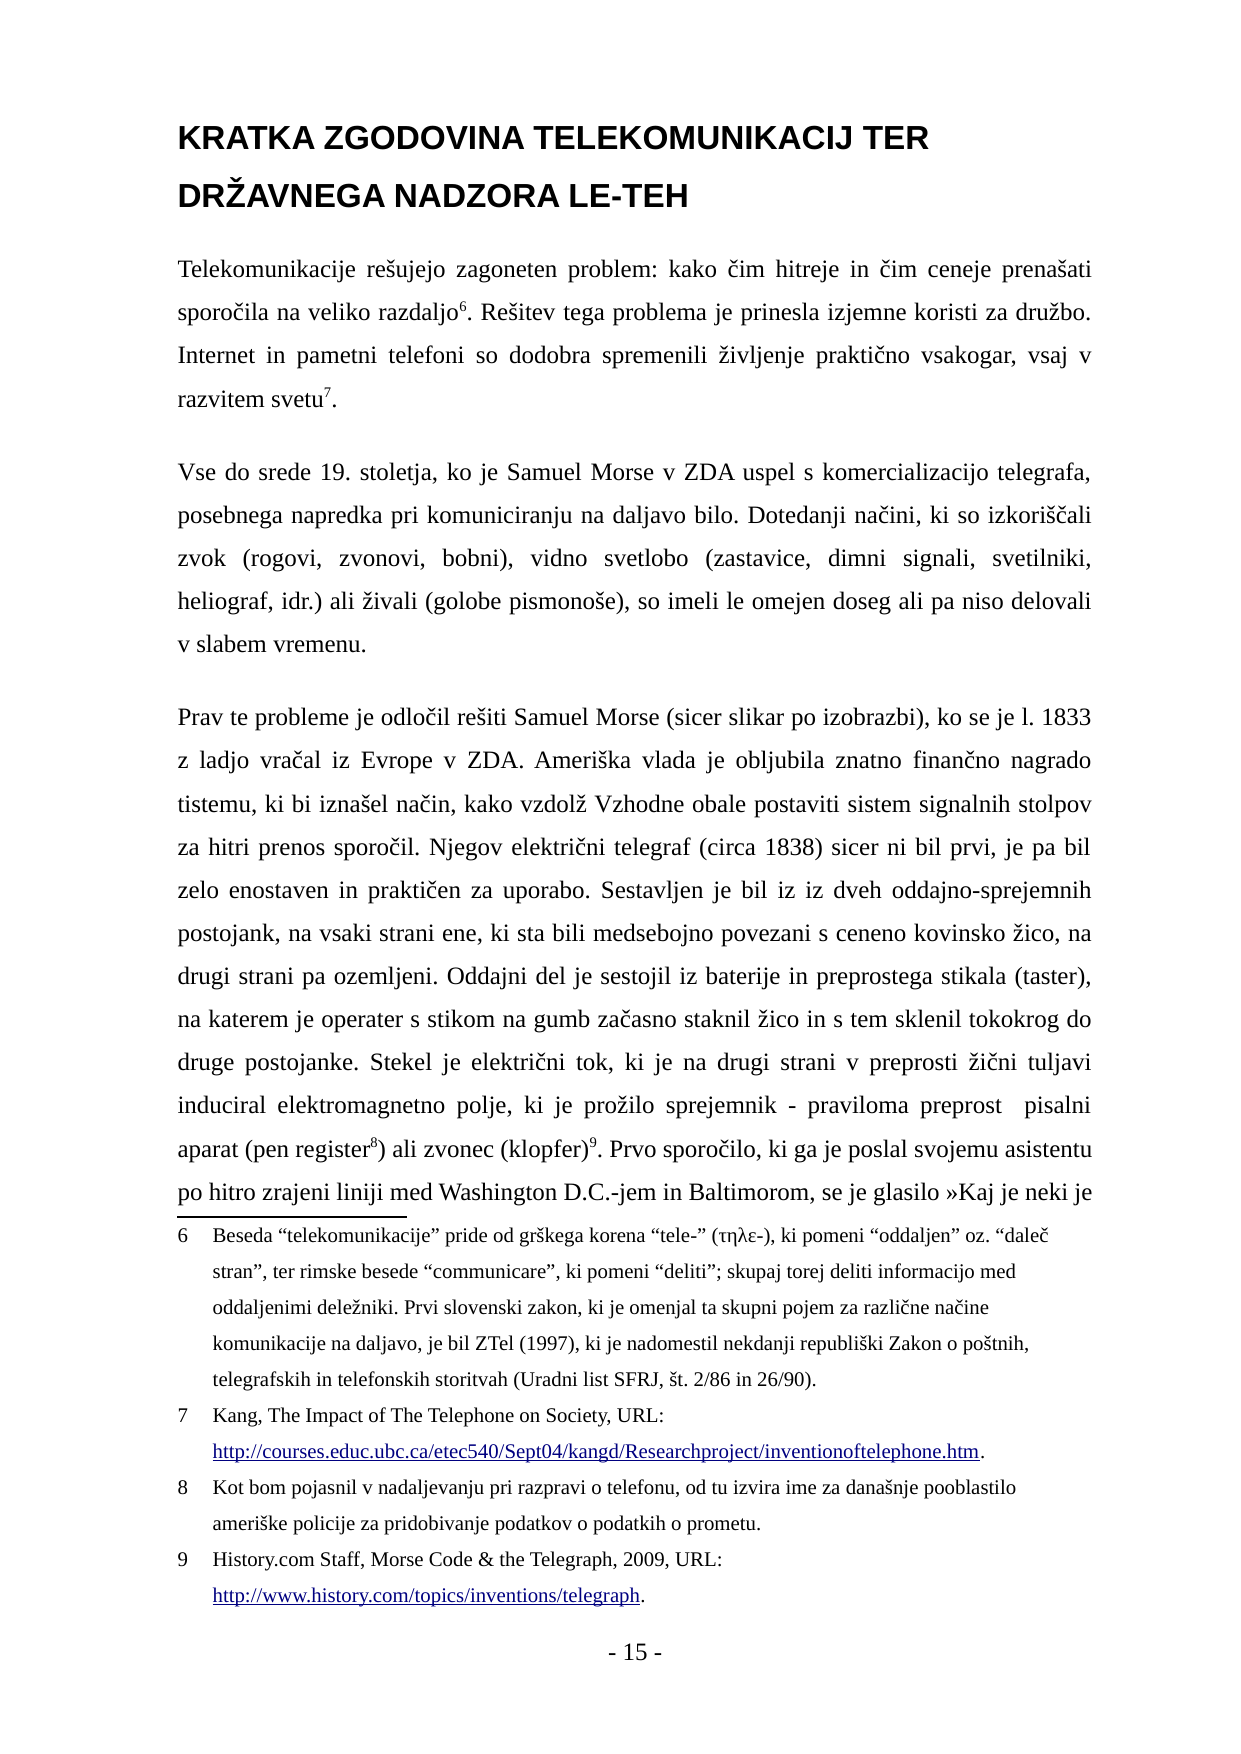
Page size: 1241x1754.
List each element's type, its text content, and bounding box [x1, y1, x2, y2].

text Vse do srede 19. stoletja, ko je Samuel Morse v ZDA uspel s komercializacijo telegrafa, posebnega napredka pri komuniciranju na daljavo bilo. Dotedanji načini, ki so izkoriščali zvok (rogovi, zvonovi, bobni), vidno svetlobo (zastavice, dimni signali, svetilniki, heliograf, idr.) ali živali (golobe pismonoše), so imeli le omejen doseg ali pa niso delovali v slabem vremenu. [177, 457, 1093, 658]
text Kang, The Impact of The Telephone on Society, URL: http://courses.educ.ubc.ca/etec540/Sept04/kangd/Researchproject/inventionoftelephone.htm. [177, 1403, 1093, 1463]
subtitle KRATKA ZGODOVINA TELEKOMUNIKACIJ TER DRŽAVNEGA NADZORA LE-TEH [177, 118, 1093, 214]
text Beseda “telekomunikacije” pride od grškega korena “tele-” (τηλε-), ki pomeni “oddaljen” oz. “daleč stran”, ter rimske besede “communicare”, ki pomeni “deliti”; skupaj torej deliti informacijo med oddaljenimi deležniki. Prvi slovenski zakon, ki je omenjal ta skupni pojem za različne načine komunikacije na daljavo, je bil ZTel (1997), ki je nadomestil nekdanji republiški Zakon o poštnih, telegrafskih in telefonskih storitvah (Uradni list SFRJ, št. 2/86 in 26/90). [177, 1223, 1093, 1391]
text History.com Staff, Morse Code & the Telegraph, 2009, URL: http://www.history.com/topics/inventions/telegraph. [177, 1547, 1093, 1607]
text Prav te probleme je odločil rešiti Samuel Morse (sicer slikar po izobrazbi), ko se je l. 1833 z ladjo vračal iz Evrope v ZDA. Ameriška vlada je obljubila znatno finančno nagrado tistemu, ki bi iznašel način, kako vzdolž Vzhodne obale postaviti sistem signalnih stolpov za hitri prenos sporočil. Njegov električni telegraf (circa 1838) sicer ni bil prvi, je pa bil zelo enostaven in praktičen za uporabo. Sestavljen je bil iz iz dveh oddajno-sprejemnih postojank, na vsaki strani ene, ki sta bili medsebojno povezani s ceneno kovinsko žico, na drugi strani pa ozemljeni. Oddajni del je sestojil iz baterije in preprostega stikala (taster), na katerem je operater s stikom na gumb začasno staknil žico in s tem sklenil tokokrog do druge postojanke. Stekel je električni tok, ki je na drugi strani v preprosti žični tuljavi induciral elektromagnetno polje, ki je prožilo sprejemnik - praviloma preprost pisalni aparat (pen register) ali zvonec (klopfer). Prvo sporočilo, ki ga je poslal svojemu asistentu po hitro zrajeni liniji med Washington D.C.-jem in Baltimorom, se je glasilo »Kaj je neki je [177, 702, 1093, 1206]
text Telekomunikacije rešujejo zagoneten problem: kako čim hitreje in čim ceneje prenašati sporočila na veliko razdaljo. Rešitev tega problema je prinesla izjemne koristi za družbo. Internet in pametni telefoni so dodobra spremenili življenje praktično vsakogar, vsaj v razvitem svetu. [177, 254, 1093, 412]
text Kot bom pojasnil v nadaljevanju pri razpravi o telefonu, od tu izvira ime za današnje pooblastilo ameriške policije za pridobivanje podatkov o podatkih o prometu. [177, 1475, 1093, 1535]
